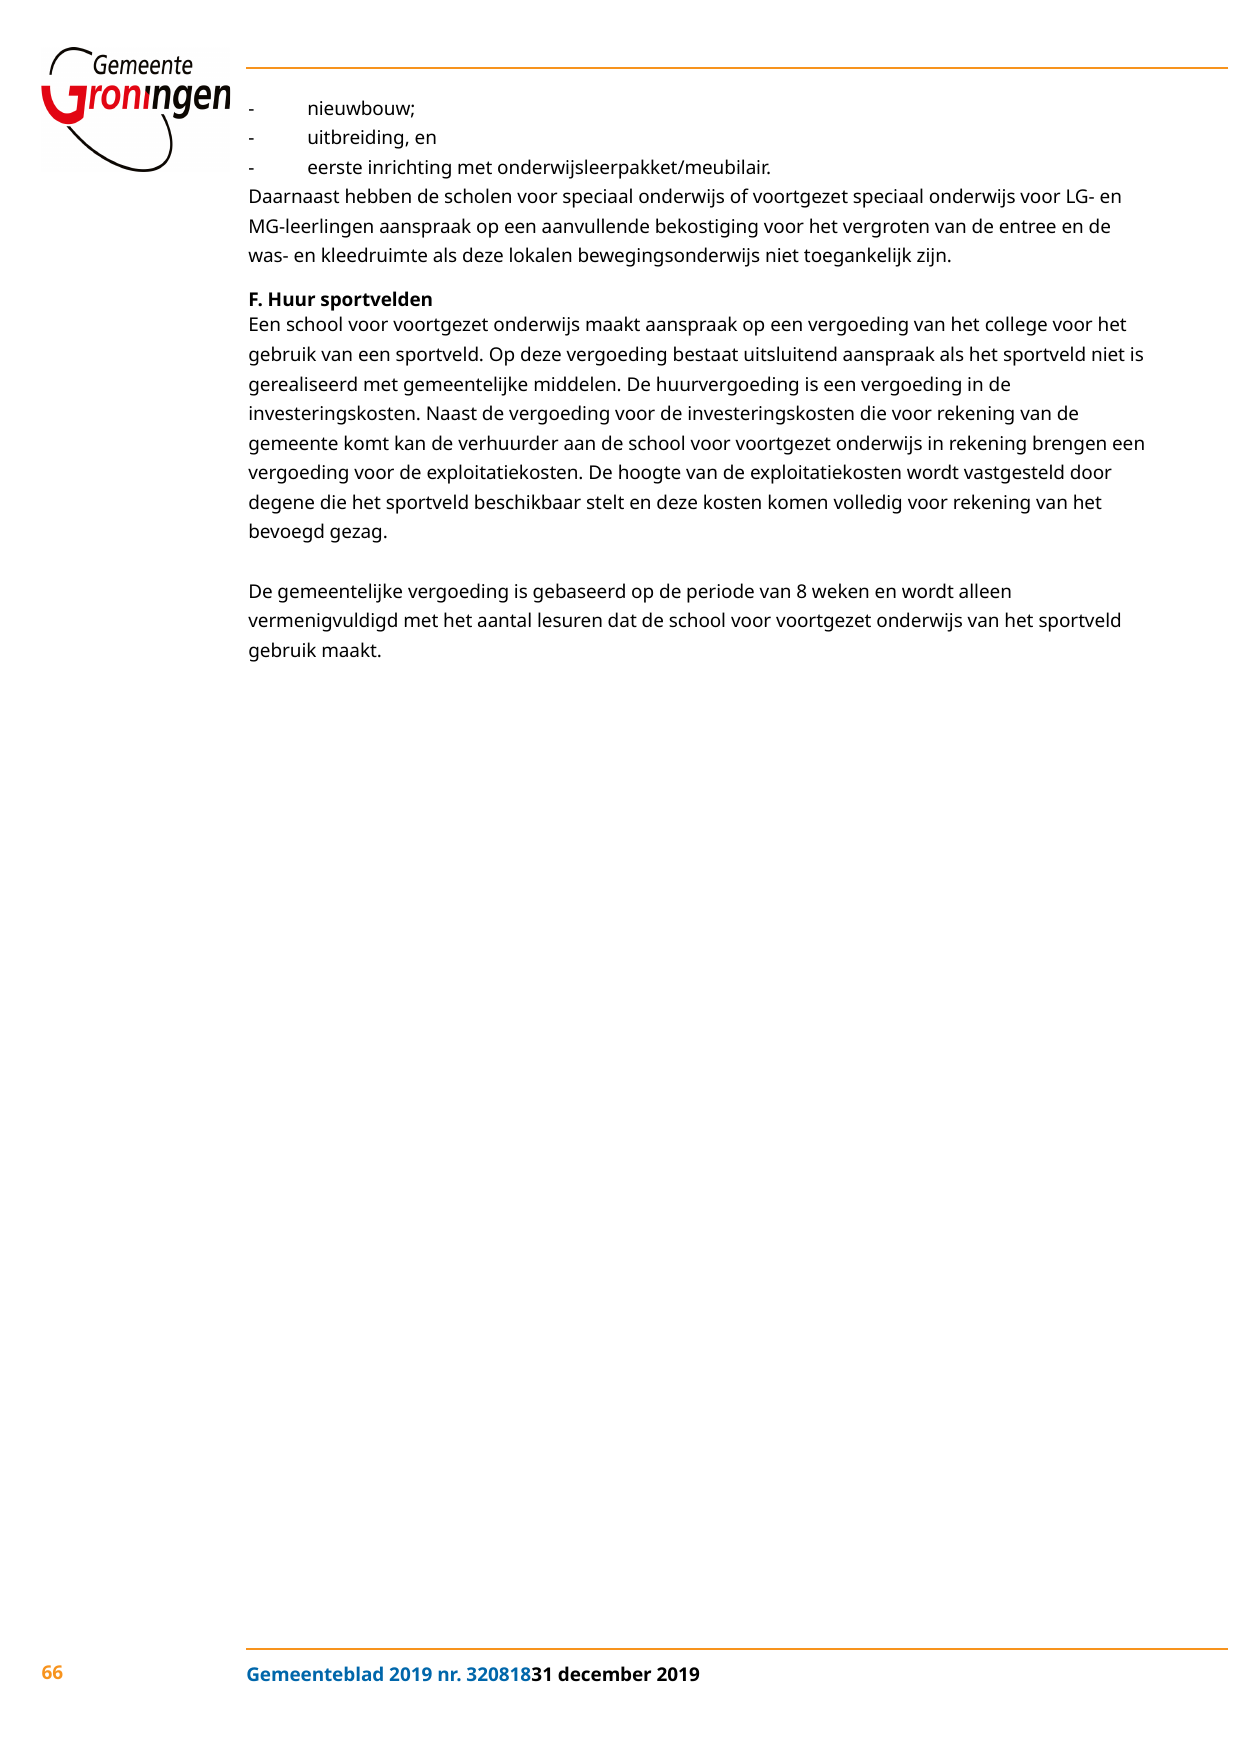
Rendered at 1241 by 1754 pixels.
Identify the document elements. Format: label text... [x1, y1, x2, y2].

list nieuwbouw; [248, 95, 1152, 121]
picture [41, 47, 231, 172]
text Een school voor voortgezet onderwijs maakt aanspraak op een vergoeding van het college voor het gebruik van een sportveld. Op deze vergoeding bestaat uitsluitend aanspraak als het sportveld niet is gerealiseerd met gemeentelijke middelen. De huurvergoeding is een vergoeding in de investeringskosten. Naast de vergoeding voor de investeringskosten die voor rekening van de gemeente komt kan de verhuurder aan de school voor voortgezet onderwijs in rekening brengen een vergoeding voor de exploitatiekosten. De hoogte van de exploitatiekosten wordt vastgesteld door degene die het sportveld beschikbaar stelt en deze kosten komen volledig voor rekening van het bevoegd gezag. [248, 312, 1152, 544]
text F. Huur sportvelden [248, 286, 1152, 312]
text Daarnaast hebben de scholen voor speciaal onderwijs of voortgezet speciaal onderwijs voor LG- en MG-leerlingen aanspraak op een aanvullende bekostiging voor het vergroten van de entree en de was- en kleedruimte als deze lokalen bewegingsonderwijs niet toegankelijk zijn. [248, 183, 1152, 268]
text De gemeentelijke vergoeding is gebaseerd op de periode van 8 weken en wordt alleen vermenigvuldigd met het aantal lesuren dat de school voor voortgezet onderwijs van het sportveld gebruik maakt. [248, 578, 1152, 663]
list uitbreiding, en [248, 124, 1152, 150]
list eerste inrichting met onderwijsleerpakket/meubilair. [248, 154, 1152, 180]
